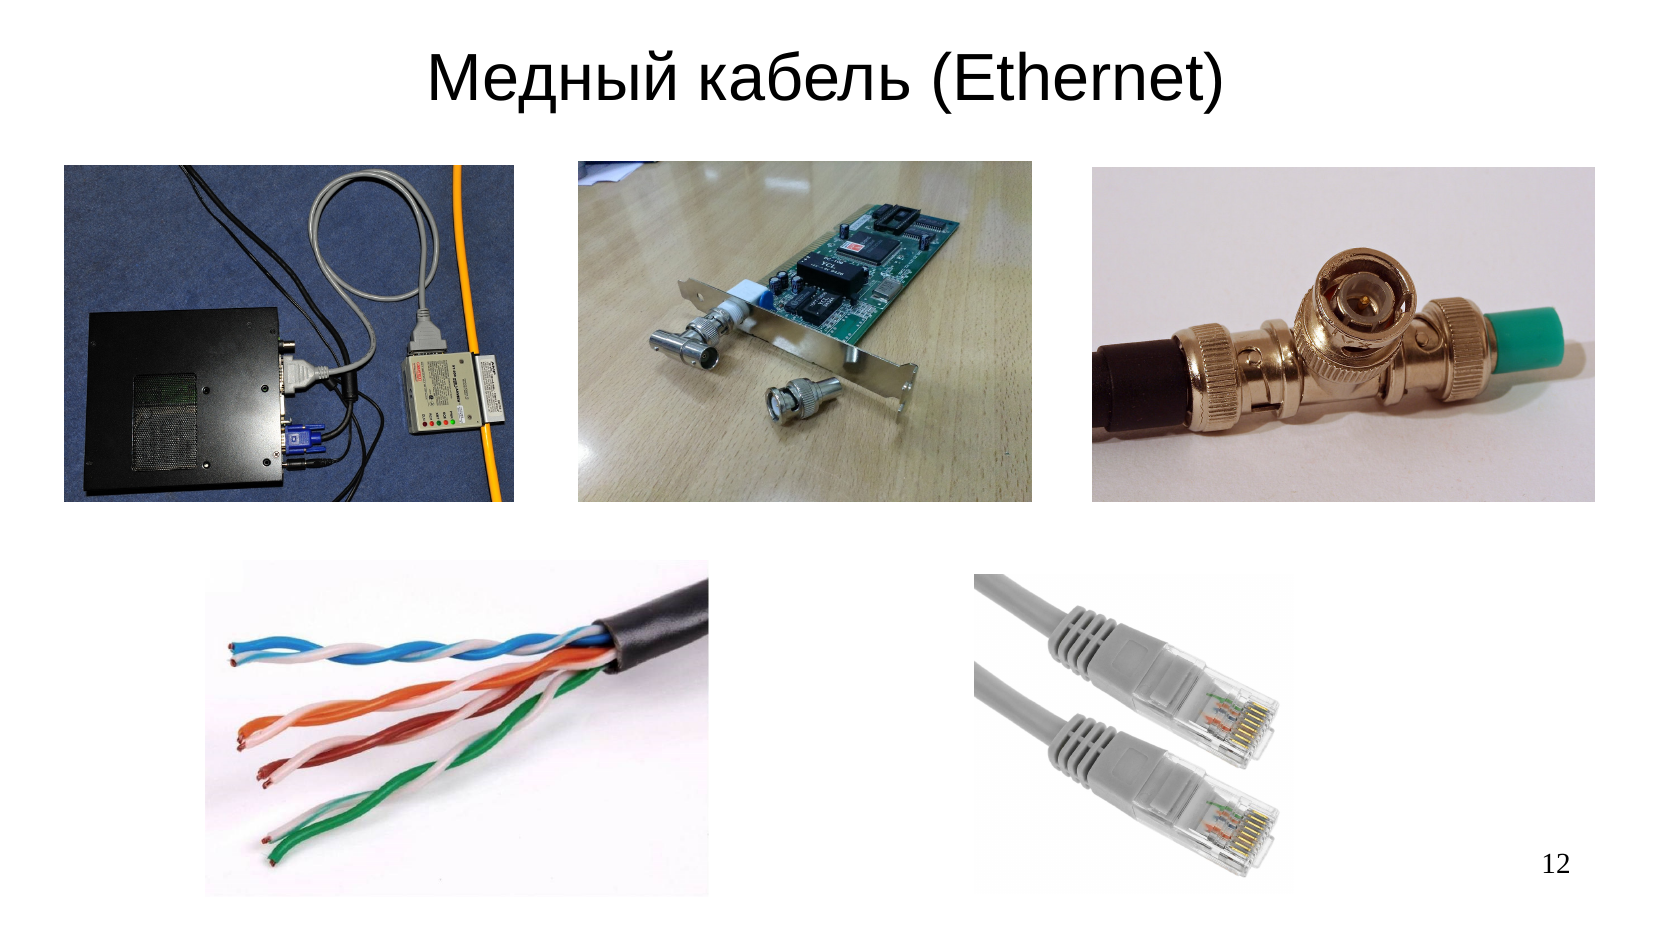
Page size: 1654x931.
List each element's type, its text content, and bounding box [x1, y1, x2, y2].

picture [974, 574, 1294, 894]
picture [64, 165, 514, 502]
picture [1092, 167, 1595, 502]
picture [205, 560, 709, 897]
title Медный кабель (Ethernet) [82, 37, 1571, 119]
picture [578, 161, 1032, 502]
